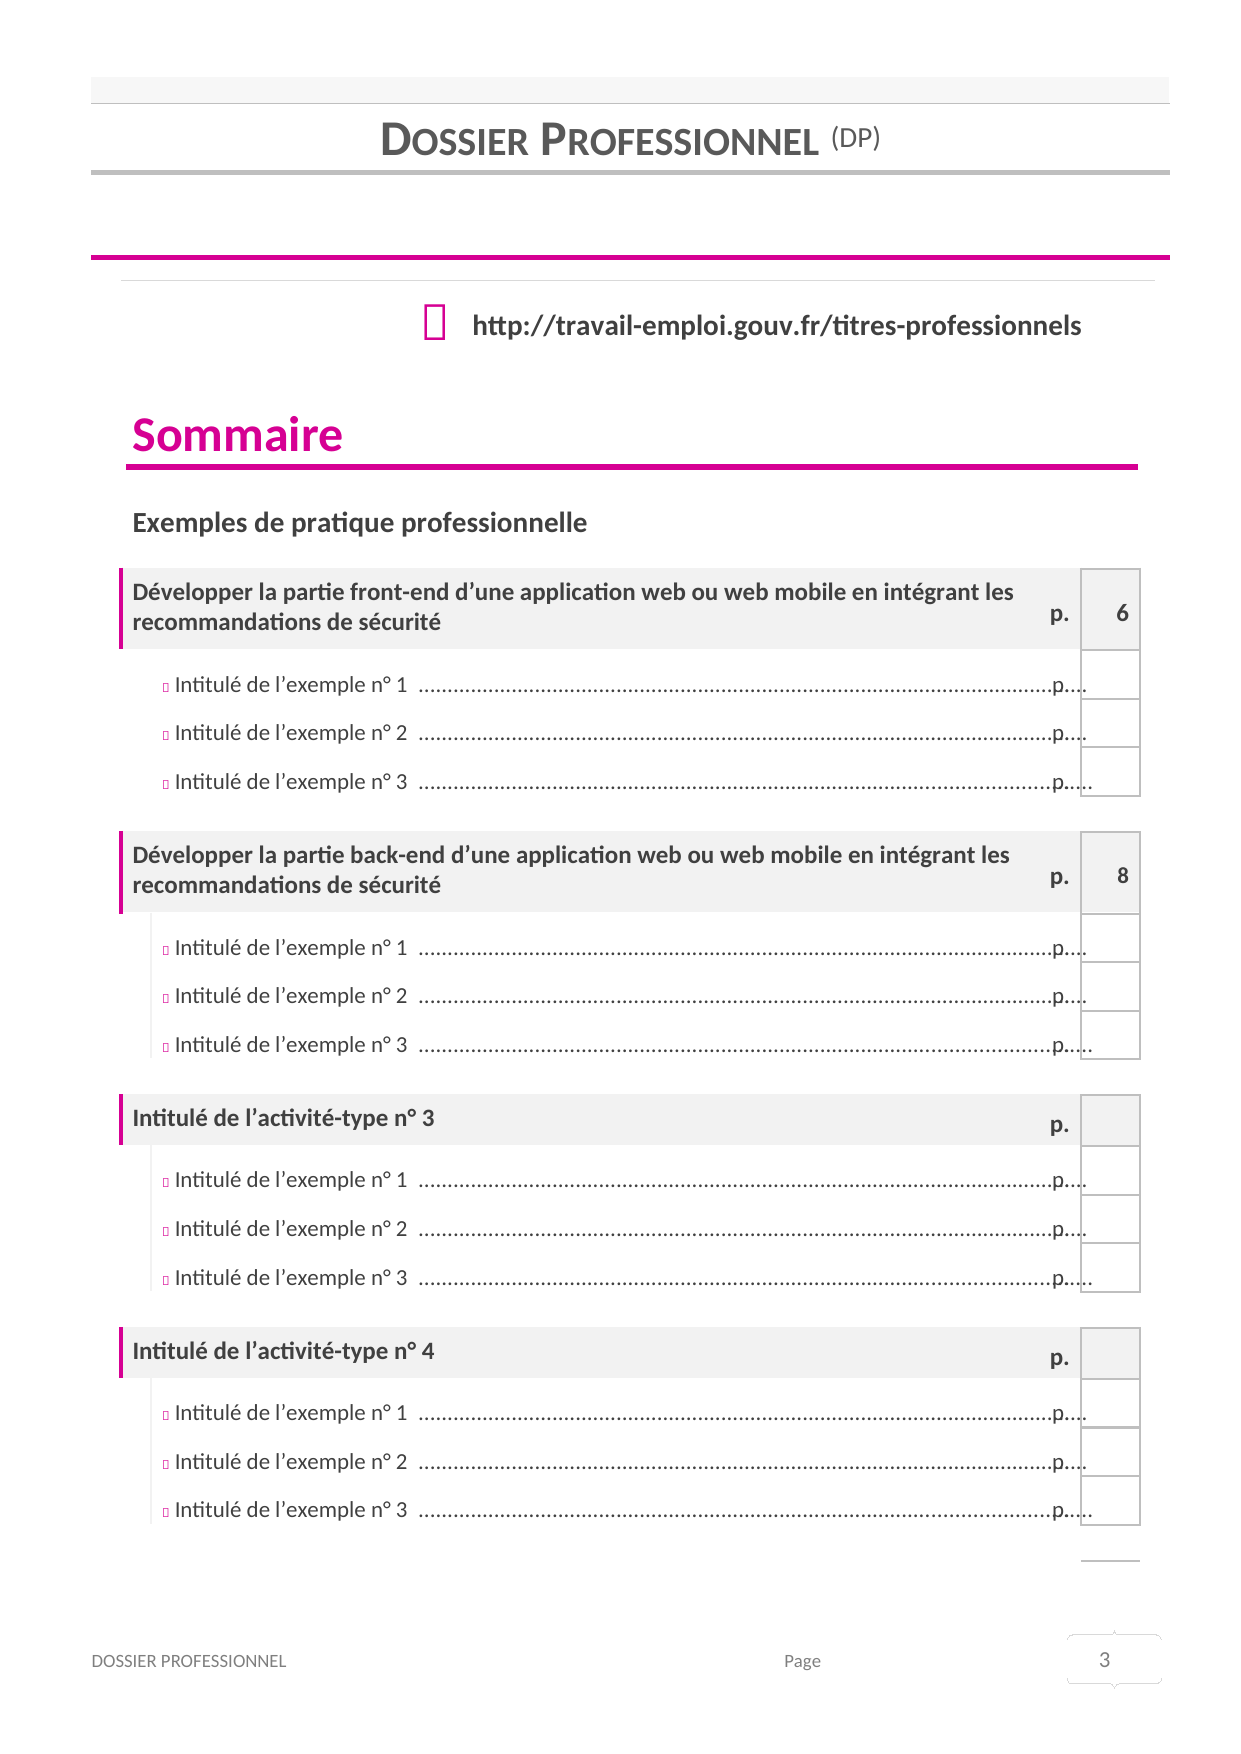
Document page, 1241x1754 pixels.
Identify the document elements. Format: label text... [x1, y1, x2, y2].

table_cell p. [1037, 1094, 1080, 1145]
table_cell p. [1037, 1194, 1080, 1242]
table_cell [1082, 1380, 1139, 1426]
table_cell [121, 698, 151, 746]
table_cell [151, 1524, 1037, 1559]
table_cell [121, 1010, 150, 1058]
table_cell [121, 961, 150, 1009]
table_cell p. [1037, 831, 1080, 912]
table_cell [1081, 1526, 1140, 1559]
table_cell [151, 1291, 1037, 1327]
table_cell [1082, 748, 1139, 795]
table_cell [1082, 1096, 1139, 1145]
table_cell  Intitulé de l’exemple n° 2 p. [152, 1426, 1037, 1475]
table_cell p. [1037, 961, 1080, 1009]
table_cell 6 [1082, 570, 1139, 649]
table_cell [1082, 700, 1139, 746]
table_cell [151, 1058, 1037, 1094]
table_cell p. [1037, 913, 1080, 961]
table_cell  Intitulé de l’exemple n° 3 p [151, 746, 1037, 795]
table_cell [1081, 464, 1140, 568]
table_cell [121, 1145, 150, 1194]
table_cell  Intitulé de l’exemple n° 1 p. [152, 1145, 1037, 1194]
table_cell [1082, 963, 1139, 1009]
table_cell Intitulé de l’activité-type n° 4 [123, 1327, 1037, 1378]
table_cell p. [1037, 1426, 1080, 1475]
table_cell [1037, 1291, 1081, 1327]
table_cell [151, 795, 1037, 831]
table_cell p. [1037, 1010, 1080, 1058]
table_cell [1082, 1477, 1139, 1523]
table_cell p. [1037, 1145, 1080, 1194]
table_cell p. [1037, 568, 1080, 649]
table_cell [1037, 1524, 1081, 1559]
table_cell  Intitulé de l’exemple n° 2 p. [152, 1194, 1037, 1242]
table_cell [1037, 1058, 1081, 1094]
table_cell [1081, 1293, 1140, 1327]
table_cell [1082, 1244, 1139, 1291]
table_cell [121, 1242, 150, 1291]
table_cell Exemples de pratique professionnelle [121, 464, 1081, 568]
table_cell [121, 746, 151, 795]
table_cell [121, 1194, 150, 1242]
table_cell  Intitulé de l’exemple n° 2 p. [151, 698, 1037, 746]
table_cell [121, 1426, 150, 1475]
table_cell Développer la partie back-end d’une application web ou web mobile en intégrant les recommandations de sécurité [123, 831, 1037, 912]
table_cell  Intitulé de l’exemple n° 3 p [152, 1475, 1037, 1523]
table_cell  [121, 281, 461, 355]
table_cell p. [1037, 1242, 1080, 1291]
table_cell [121, 1378, 150, 1426]
table_cell p. [1037, 1378, 1080, 1426]
table_cell  Intitulé de l’exemple n° 3 p [152, 1242, 1037, 1291]
table_cell [121, 1475, 150, 1523]
table_cell Intitulé de l’activité-type n° 3 [123, 1094, 1037, 1145]
table_cell Développer la partie front-end d’une application web ou web mobile en intégrant les recommandations de sécurité [123, 568, 1037, 649]
table_cell http://travail-emploi.gouv.fr/titres-professionnels [461, 281, 1155, 355]
table_cell [1081, 1060, 1140, 1094]
table_cell  Intitulé de l’exemple n° 1 p. [151, 649, 1037, 698]
table_cell [1082, 1329, 1139, 1378]
table_cell p. [1037, 698, 1080, 746]
table_cell 8 [1082, 833, 1139, 912]
table_cell [121, 649, 151, 698]
table_cell  Intitulé de l’exemple n° 2 p. [152, 961, 1037, 1009]
table_cell [1081, 797, 1140, 831]
table_cell [1082, 915, 1139, 961]
table_cell [121, 1524, 151, 1559]
table_cell [121, 914, 150, 961]
table_cell  Intitulé de l’exemple n° 1 p. [152, 1378, 1037, 1426]
table_cell [1082, 1012, 1139, 1058]
table_cell [121, 795, 151, 831]
table_cell [121, 1058, 151, 1094]
table_cell  Intitulé de l’exemple n° 1 p. [152, 913, 1037, 961]
table_cell [1082, 651, 1139, 698]
table_cell [1037, 795, 1081, 831]
table_cell [1082, 1429, 1139, 1475]
table_cell [1082, 1147, 1139, 1194]
table_cell p. [1037, 649, 1080, 698]
table_cell p. [1037, 746, 1080, 795]
table_header Sommaire [121, 397, 1140, 464]
table_cell [1082, 1196, 1139, 1242]
table_cell [121, 1291, 151, 1327]
table_cell p. [1037, 1327, 1080, 1378]
table_cell  Intitulé de l’exemple n° 3 p [152, 1010, 1037, 1058]
table_cell p. [1037, 1475, 1080, 1523]
